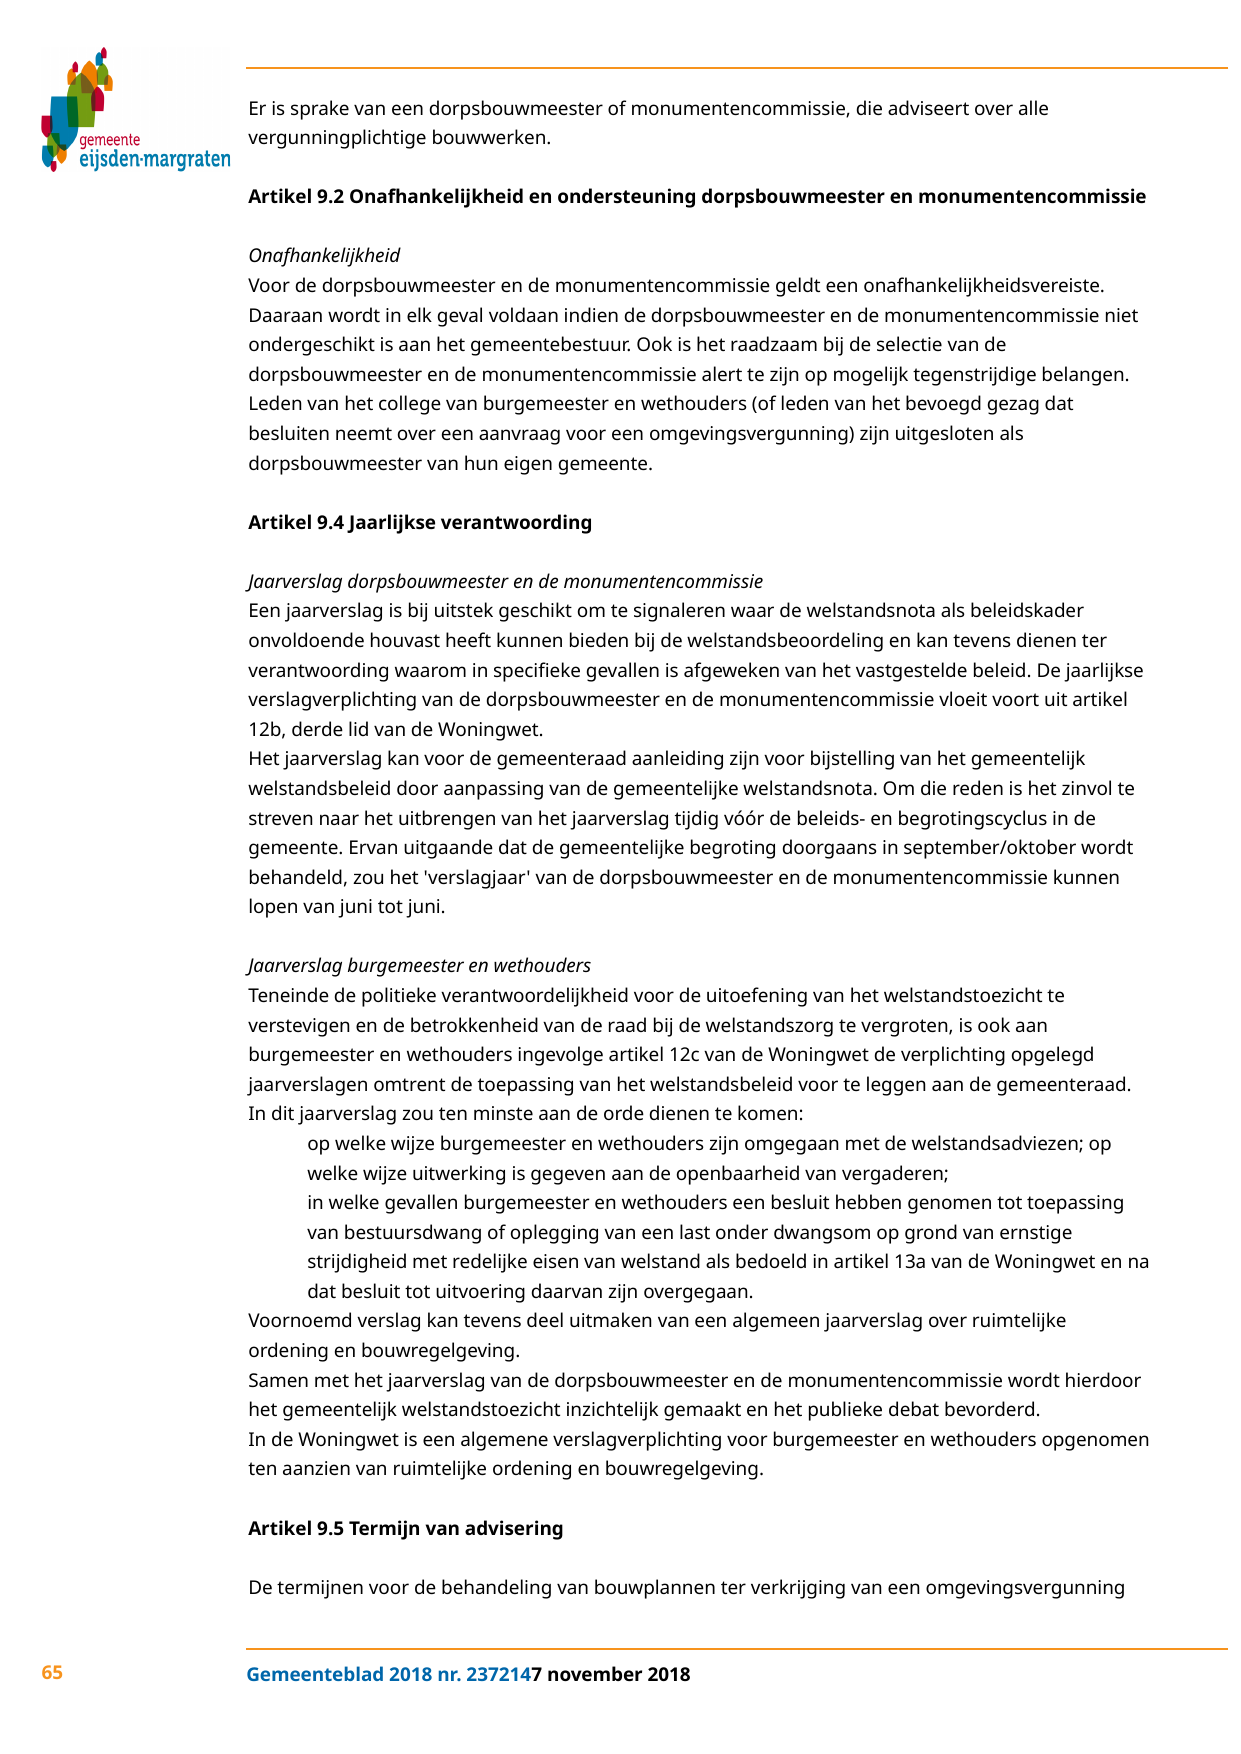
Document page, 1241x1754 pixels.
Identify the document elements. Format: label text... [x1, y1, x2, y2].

text In de Woningwet is een algemene verslagverplichting voor burgemeester en wethouders opgenomen ten aanzien van ruimtelijke ordening en bouwregelgeving. [248, 1426, 1152, 1481]
picture [41, 47, 231, 172]
text Jaarverslag burgemeester en wethouders [248, 953, 1152, 978]
text Voornoemd verslag kan tevens deel uitmaken van een algemeen jaarverslag over ruimtelijke ordening en bouwregelgeving. [248, 1308, 1152, 1363]
text Voor de dorpsbouwmeester en de monumentencommissie geldt een onafhankelijkheidsvereiste. Daaraan wordt in elk geval voldaan indien de dorpsbouwmeester en de monumentencommissie niet ondergeschikt is aan het gemeentebestuur. Ook is het raadzaam bij de selectie van de dorpsbouwmeester en de monumentencommissie alert te zijn op mogelijk tegenstrijdige belangen. Leden van het college van burgemeester en wethouders (of leden van het bevoegd gezag dat besluiten neemt over een aanvraag voor een omgevingsvergunning) zijn uitgesloten als dorpsbouwmeester van hun eigen gemeente. [248, 272, 1152, 476]
text Samen met het jaarverslag van de dorpsbouwmeester en de monumentencommissie wordt hierdoor het gemeentelijk welstandstoezicht inzichtelijk gemaakt en het publieke debat bevorderd. [248, 1367, 1152, 1422]
text Teneinde de politieke verantwoordelijkheid voor de uitoefening van het welstandstoezicht te verstevigen en de betrokkenheid van de raad bij de welstandszorg te vergroten, is ook aan burgemeester en wethouders ingevolge artikel 12c van de Woningwet de verplichting opgelegd jaarverslagen omtrent de toepassing van het welstandsbeleid voor te leggen aan de gemeenteraad. In dit jaarverslag zou ten minste aan de orde dienen te komen: [248, 982, 1152, 1126]
list in welke gevallen burgemeester en wethouders een besluit hebben genomen tot toepassing van bestuursdwang of oplegging van een last onder dwangsom op grond van ernstige strijdigheid met redelijke eisen van welstand als bedoeld in artikel 13a van de Woningwet en na dat besluit tot uitvoering daarvan zijn overgegaan. [248, 1189, 1152, 1304]
text Het jaarverslag kan voor de gemeenteraad aanleiding zijn voor bijstelling van het gemeentelijk welstandsbeleid door aanpassing van de gemeentelijke welstandsnota. Om die reden is het zinvol te streven naar het uitbrengen van het jaarverslag tijdig vóór de beleids- en begrotingscyclus in de gemeente. Ervan uitgaande dat de gemeentelijke begroting doorgaans in september/oktober wordt behandeld, zou het 'verslagjaar' van de dorpsbouwmeester en de monumentencommissie kunnen lopen van juni tot juni. [248, 746, 1152, 919]
text Jaarverslag dorpsbouwmeester en de monumentencommissie [248, 568, 1152, 594]
text Een jaarverslag is bij uitstek geschikt om te signaleren waar de welstandsnota als beleidskader onvoldoende houvast heeft kunnen bieden bij de welstandsbeoordeling en kan tevens dienen ter verantwoording waarom in specifieke gevallen is afgeweken van het vastgestelde beleid. De jaarlijkse verslagverplichting van de dorpsbouwmeester en de monumentencommissie vloeit voort uit artikel 12b, derde lid van de Woningwet. [248, 598, 1152, 742]
list op welke wijze burgemeester en wethouders zijn omgegaan met de welstandsadviezen; op welke wijze uitwerking is gegeven aan de openbaarheid van vergaderen; [248, 1130, 1152, 1186]
text De termijnen voor de behandeling van bouwplannen ter verkrijging van een omgevingsvergunning [248, 1574, 1152, 1600]
text Artikel 9.2 Onafhankelijkheid en ondersteuning dorpsbouwmeester en monumentencommissie [248, 183, 1152, 209]
text Artikel 9.5 Termijn van advisering [248, 1515, 1152, 1541]
text Onafhankelijkheid [248, 243, 1152, 268]
text Er is sprake van een dorpsbouwmeester of monumentencommissie, die adviseert over alle vergunningplichtige bouwwerken. [248, 95, 1152, 150]
text Artikel 9.4 Jaarlijkse verantwoording [248, 509, 1152, 535]
